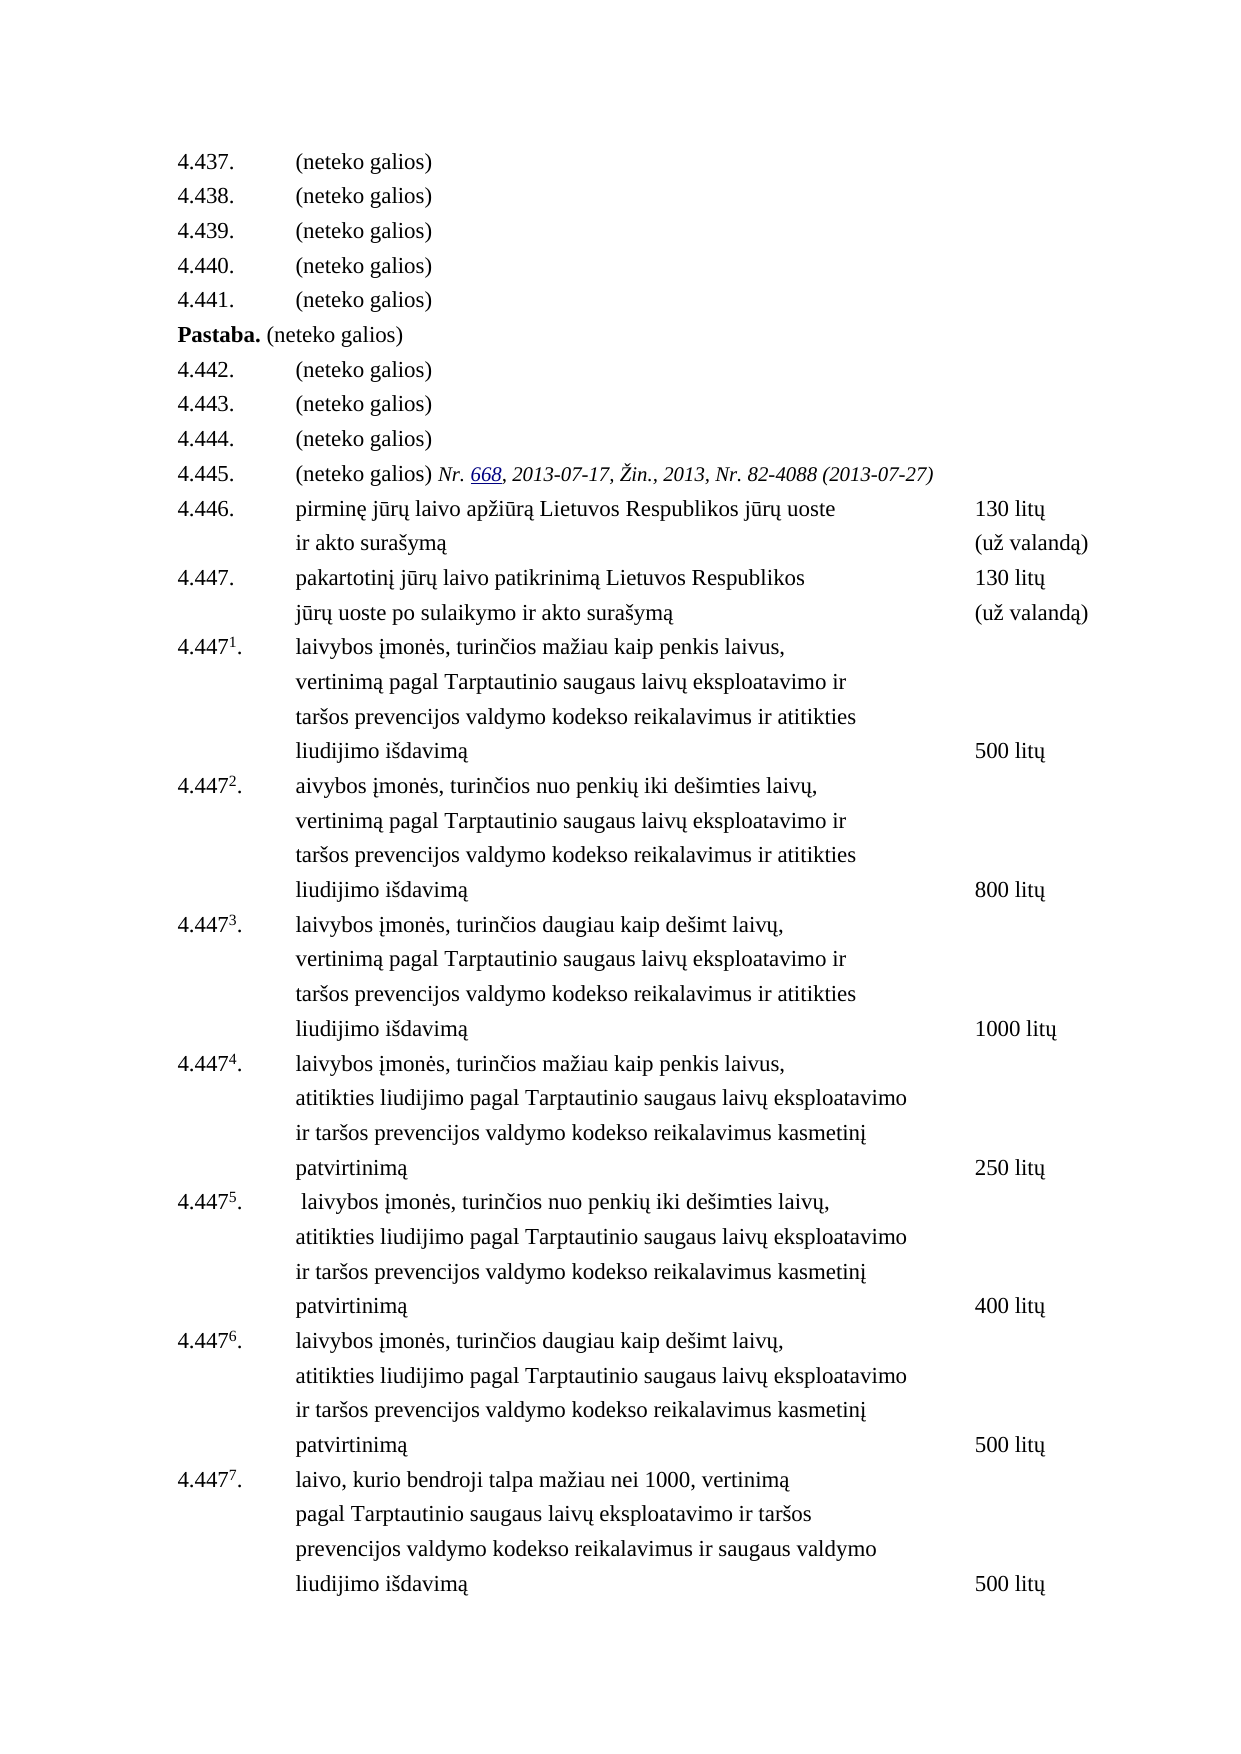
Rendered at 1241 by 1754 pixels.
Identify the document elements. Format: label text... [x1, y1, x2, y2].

text liudijimo išdavimą 500 litų [295, 737, 1122, 764]
text 4.445. (neteko galios) Nr. 668, 2013-07-17, Žin., 2013, Nr. 82-4088 (2013-07-27) [177, 460, 1122, 486]
text vertinimą pagal Tarptautinio saugaus laivų eksploatavimo ir [295, 807, 1122, 833]
text vertinimą pagal Tarptautinio saugaus laivų eksploatavimo ir [295, 668, 1122, 694]
text liudijimo išdavimą 1000 litų [295, 1015, 1122, 1041]
text 4.440. (neteko galios) [177, 252, 1122, 278]
text 4.442. (neteko galios) [177, 356, 1122, 382]
text 4.4475. laivybos įmonės, turinčios nuo penkių iki dešimties laivų, [177, 1188, 1122, 1215]
text atitikties liudijimo pagal Tarptautinio saugaus laivų eksploatavimo [295, 1223, 1122, 1249]
text liudijimo išdavimą 800 litų [295, 876, 1122, 902]
text taršos prevencijos valdymo kodekso reikalavimus ir atitikties [295, 980, 1122, 1007]
text patvirtinimą 500 litų [295, 1431, 1122, 1457]
text 4.437. (neteko galios) [177, 148, 1122, 174]
text 4.4476. laivybos įmonės, turinčios daugiau kaip dešimt laivų, [177, 1327, 1122, 1353]
text 4.4474. laivybos įmonės, turinčios mažiau kaip penkis laivus, [177, 1049, 1122, 1076]
text Pastaba. (neteko galios) [177, 321, 1122, 347]
text atitikties liudijimo pagal Tarptautinio saugaus laivų eksploatavimo [295, 1084, 1122, 1111]
text 4.447. pakartotinį jūrų laivo patikrinimą Lietuvos Respublikos 130 litų [177, 564, 1122, 590]
text ir taršos prevencijos valdymo kodekso reikalavimus kasmetinį [295, 1396, 1122, 1423]
text 4.443. (neteko galios) [177, 391, 1122, 417]
text 4.4472. aivybos įmonės, turinčios nuo penkių iki dešimties laivų, [177, 772, 1122, 798]
text liudijimo išdavimą 500 litų [295, 1570, 1122, 1596]
text taršos prevencijos valdymo kodekso reikalavimus ir atitikties [295, 703, 1122, 729]
text 4.441. (neteko galios) [177, 286, 1122, 313]
text 4.4471. laivybos įmonės, turinčios mažiau kaip penkis laivus, [177, 633, 1122, 660]
text 4.4477. laivo, kurio bendroji talpa mažiau nei 1000, vertinimą [177, 1466, 1122, 1492]
text patvirtinimą 250 litų [295, 1154, 1122, 1180]
text atitikties liudijimo pagal Tarptautinio saugaus laivų eksploatavimo [295, 1362, 1122, 1388]
text patvirtinimą 400 litų [295, 1292, 1122, 1319]
text 4.446. pirminę jūrų laivo apžiūrą Lietuvos Respublikos jūrų uoste 130 litų [177, 494, 1122, 521]
text 4.438. (neteko galios) [177, 182, 1122, 209]
text vertinimą pagal Tarptautinio saugaus laivų eksploatavimo ir [295, 946, 1122, 972]
text 4.444. (neteko galios) [177, 425, 1122, 452]
text jūrų uoste po sulaikymo ir akto surašymą (už valandą) [177, 599, 1122, 625]
text ir taršos prevencijos valdymo kodekso reikalavimus kasmetinį [295, 1258, 1122, 1284]
text ir taršos prevencijos valdymo kodekso reikalavimus kasmetinį [295, 1119, 1122, 1145]
text pagal Tarptautinio saugaus laivų eksploatavimo ir taršos [295, 1501, 1122, 1527]
text taršos prevencijos valdymo kodekso reikalavimus ir atitikties [295, 841, 1122, 868]
text ir akto surašymą (už valandą) [177, 529, 1122, 556]
text prevencijos valdymo kodekso reikalavimus ir saugaus valdymo [295, 1535, 1122, 1562]
text 4.439. (neteko galios) [177, 217, 1122, 243]
text 4.4473. laivybos įmonės, turinčios daugiau kaip dešimt laivų, [177, 911, 1122, 937]
